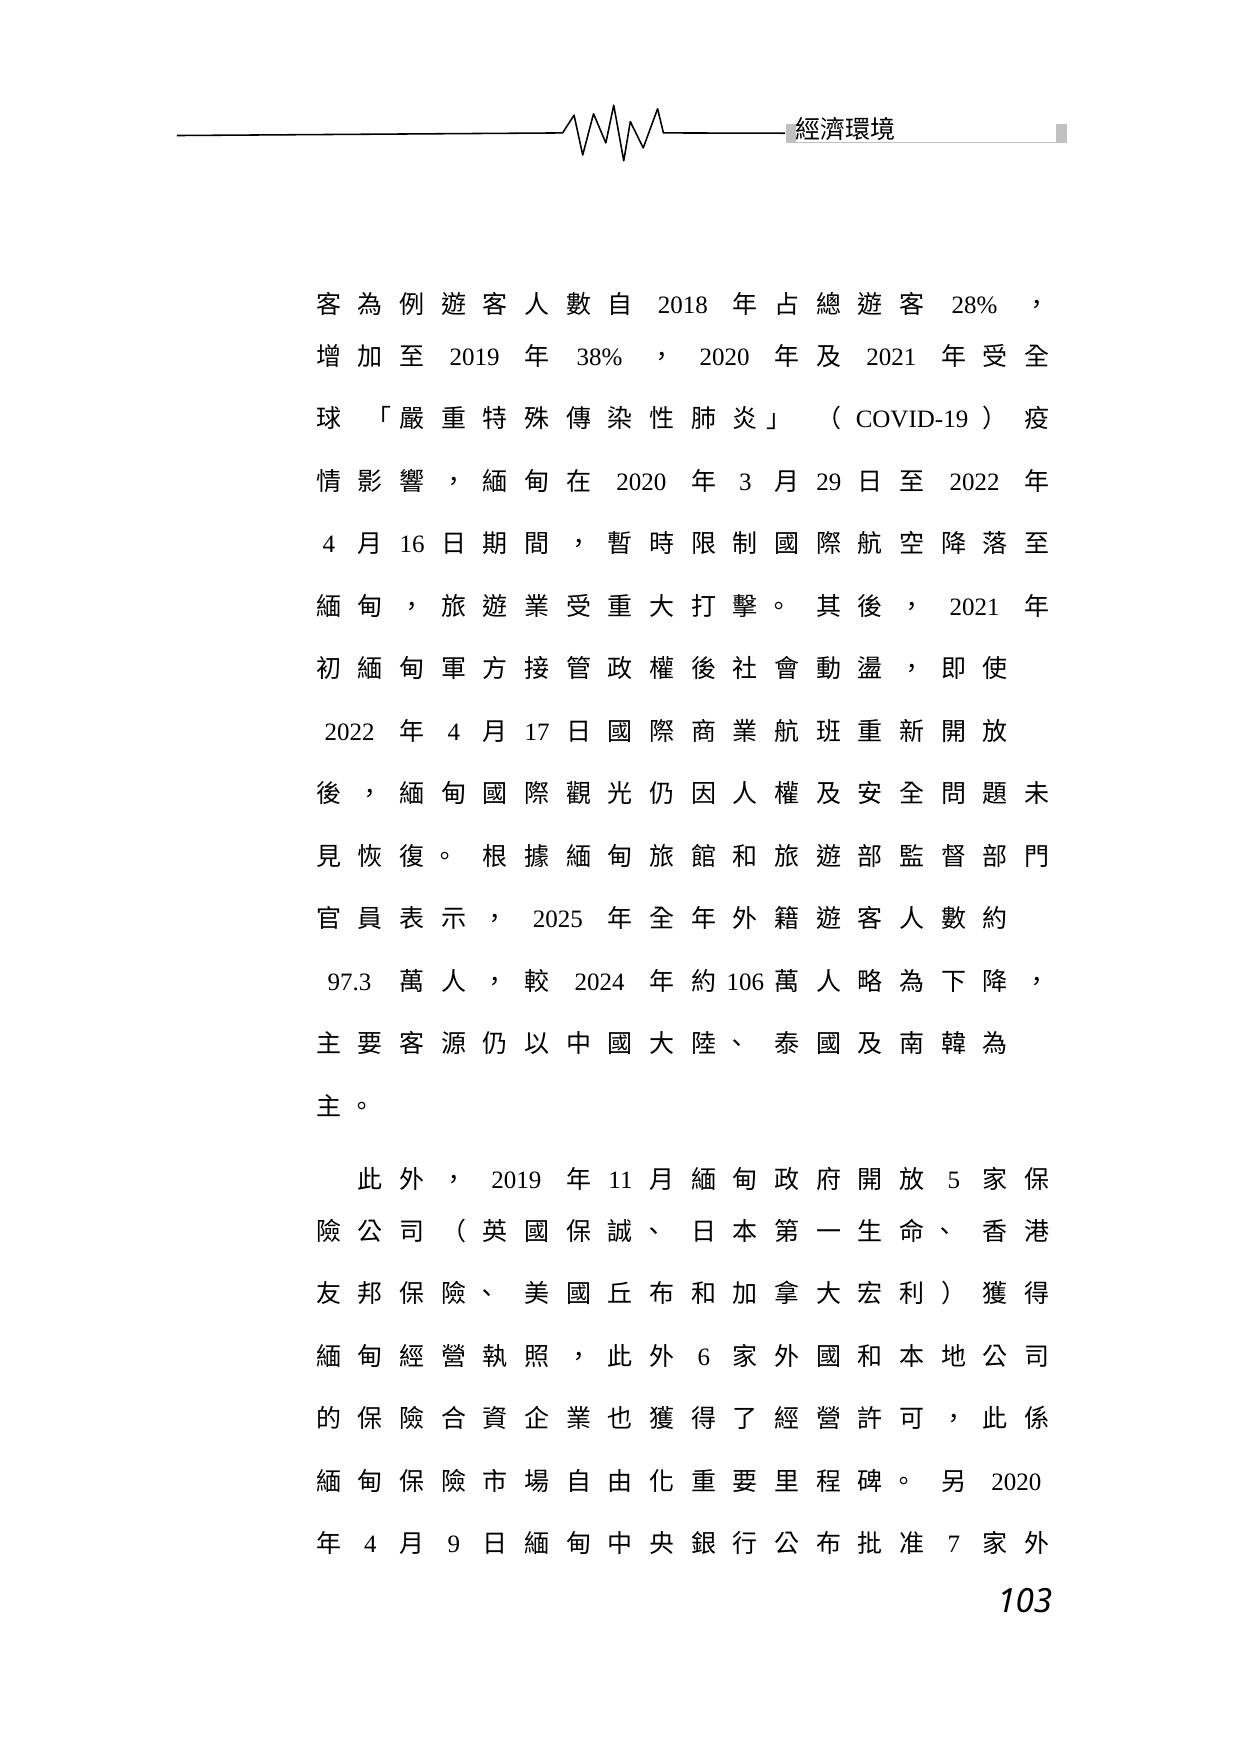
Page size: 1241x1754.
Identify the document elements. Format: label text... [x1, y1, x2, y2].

text 此外，2019年11月緬甸政府開放5家保險公司（英國保誠、日本第一生命、香港友邦保險、美國丘布和加拿大宏利）獲得緬甸經營執照，此外6家外國和本地公司的保險合資企業也獲得了經營許可，此係緬甸保險市場自由化重要里程碑。另2020年4月9日緬甸中央銀行公布批准7家外 [281, 1125, 1058, 1563]
text 客為例遊客人數自2018年占總遊客28%，增加至2019年38%，2020年及2021年受全球「嚴重特殊傳染性肺炎」（COVID-19）疫情影響，緬甸在2020年3月29日至2022年4月16日期間，暫時限制國際航空降落至緬甸，旅遊業受重大打擊。其後，2021年初緬甸軍方接管政權後社會動盪，即使2022年4月17日國際商業航班重新開放後，緬甸國際觀光仍因人權及安全問題未見恢復。根據緬甸旅館和旅遊部監督部門官員表示，2025年全年外籍遊客人數約97.3萬人，較2024年約106萬人略為下降，主要客源仍以中國大陸、泰國及南韓為主。 [281, 250, 1058, 1125]
